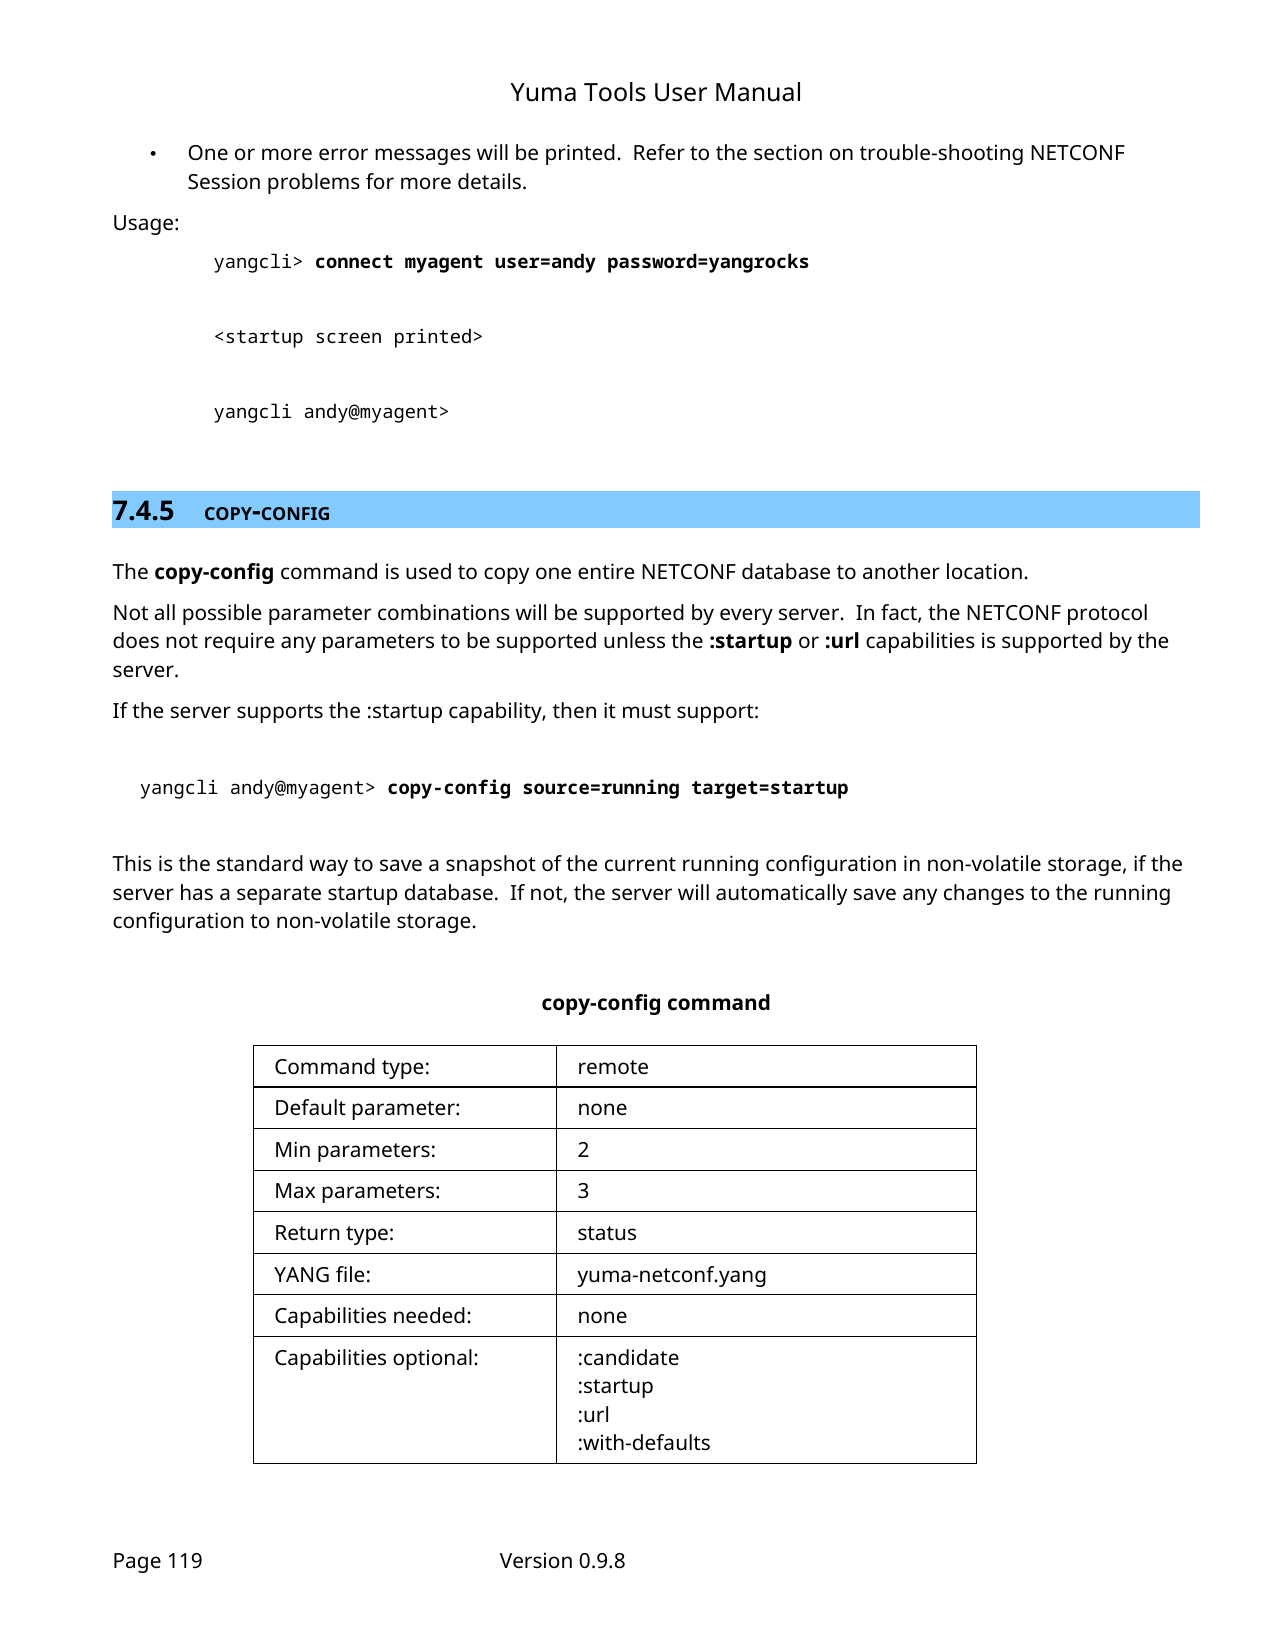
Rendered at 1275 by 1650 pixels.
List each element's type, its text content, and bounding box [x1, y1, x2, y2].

text If the server supports the :startup capability, then it must support: [112, 696, 1200, 724]
table_cell 3 [557, 1171, 976, 1211]
text Not all possible parameter combinations will be supported by every server. In fact, the NETCONF protocol does not require any parameters to be supported unless the :startup or :url capabilities is supported by the server. [112, 598, 1200, 683]
table_cell none [557, 1088, 976, 1128]
text yangcli> connect myagent user=andy password=yangrocks [139, 249, 1200, 274]
text <startup screen printed> [139, 324, 1200, 349]
table_cell Capabilities optional: [254, 1337, 556, 1463]
table_header remote [557, 1046, 976, 1086]
table_cell Default parameter: [254, 1088, 556, 1128]
table_cell none [557, 1295, 976, 1336]
list One or more error messages will be printed. Refer to the section on trouble-shooting NETCONF Session problems for more details. [150, 138, 1200, 195]
table_cell Return type: [254, 1212, 556, 1253]
text yangcli andy@myagent> copy-config source=running target=startup [139, 774, 1200, 800]
table_cell Capabilities needed: [254, 1295, 556, 1336]
text The copy-config command is used to copy one entire NETCONF database to another location. [112, 557, 1200, 586]
table_cell 2 [557, 1129, 976, 1169]
text yangcli andy@myagent> [139, 399, 1200, 424]
subtitle copy-config command [127, 988, 1185, 1016]
table_cell :candidate :startup :url :with-defaults [557, 1337, 976, 1463]
table_cell status [557, 1212, 976, 1253]
text This is the standard way to save a snapshot of the current running configuration in non-volatile storage, if the server has a separate startup database. If not, the server will automatically save any changes to the running configuration to non-volatile storage. [112, 849, 1200, 934]
text Usage: [112, 208, 1200, 236]
table_cell Min parameters: [254, 1129, 556, 1169]
table_cell Max parameters: [254, 1171, 556, 1211]
table_cell yuma-netconf.yang [557, 1254, 976, 1294]
table_cell YANG file: [254, 1254, 556, 1294]
subtitle copy-config [112, 491, 1200, 528]
table_header Command type: [254, 1046, 556, 1086]
